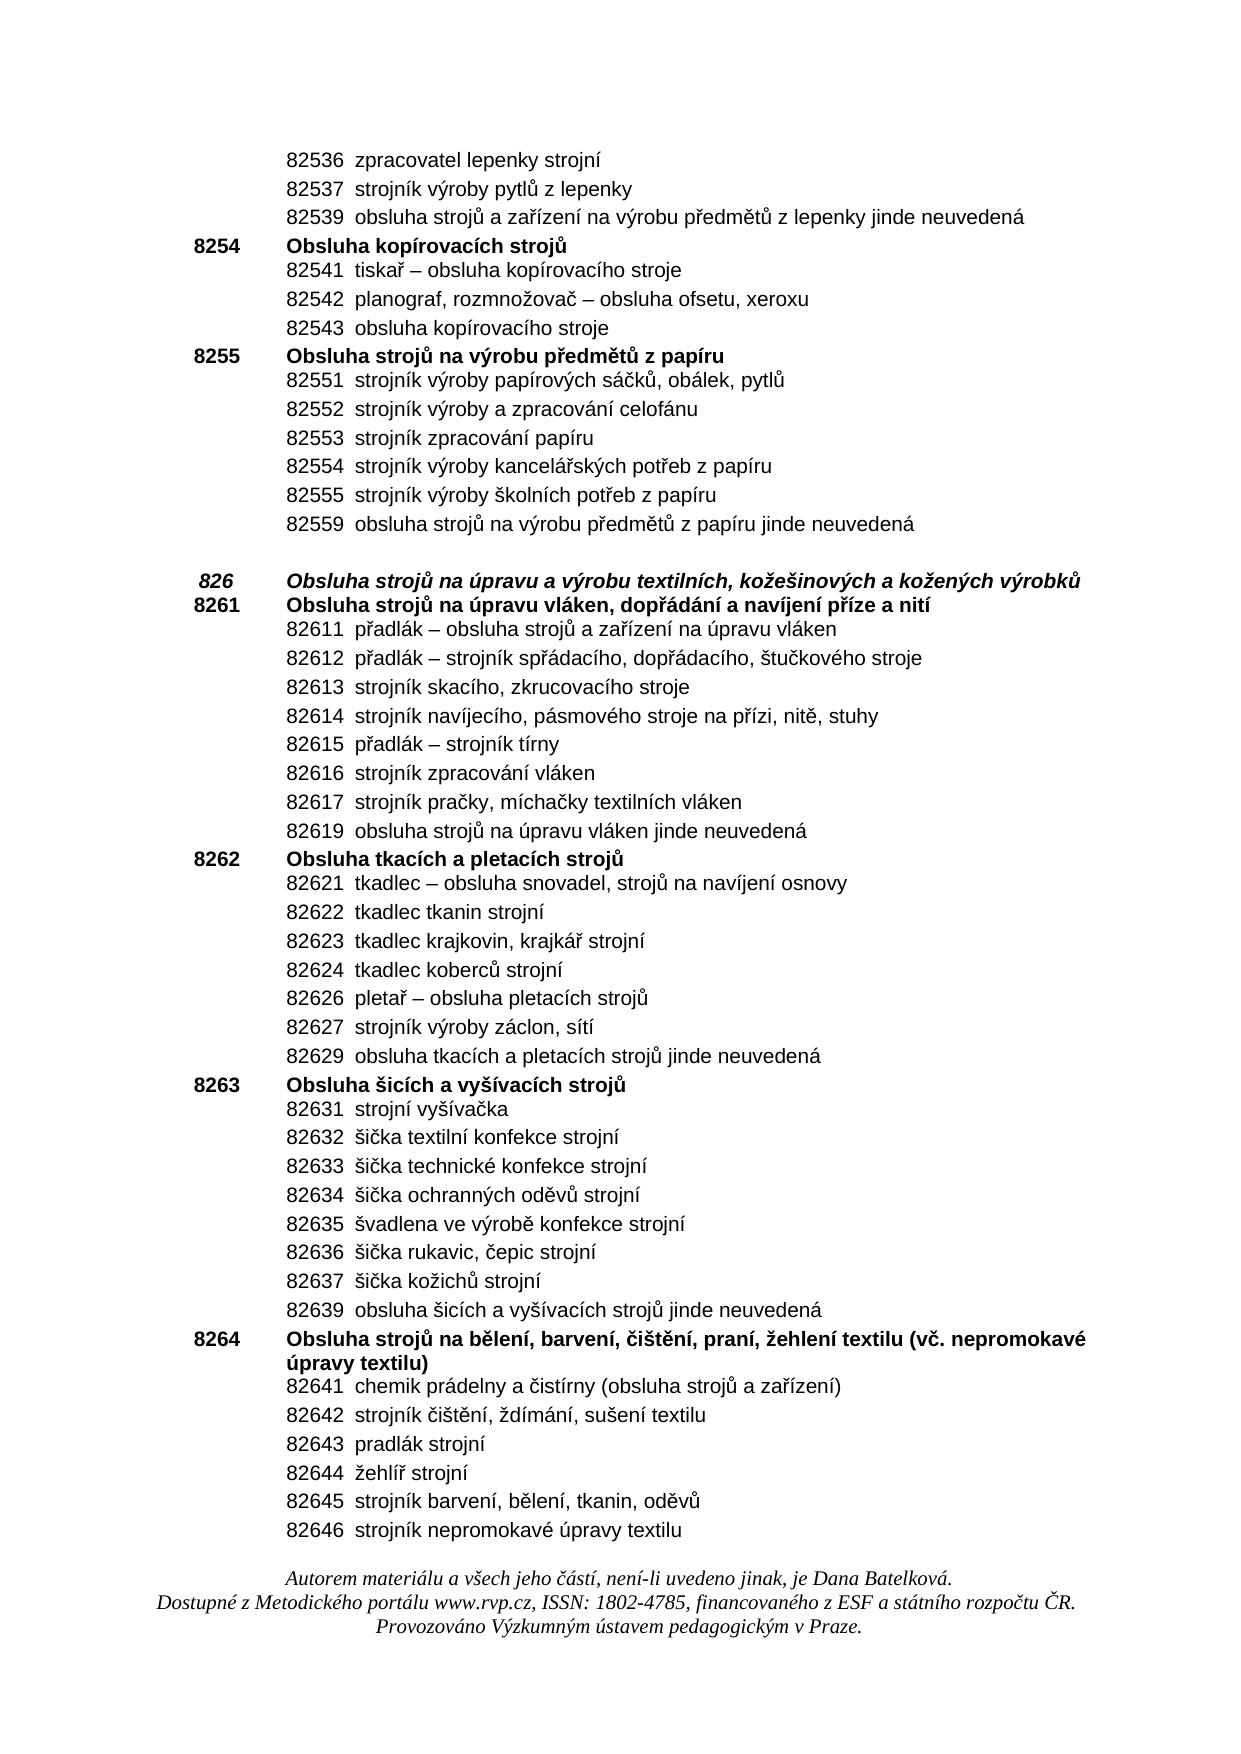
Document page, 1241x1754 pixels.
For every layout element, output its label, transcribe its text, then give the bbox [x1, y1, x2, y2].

table_cell 82615 [286, 732, 354, 761]
table_cell chemik prádelny a čistírny (obsluha strojů a zařízení) [355, 1374, 1093, 1403]
table_cell [148, 1489, 286, 1518]
table_cell [148, 1154, 286, 1183]
table_cell 82551 [286, 368, 354, 397]
table_cell 82612 [286, 646, 354, 675]
table_cell žehlíř strojní [355, 1461, 1093, 1489]
table_cell obsluha šicích a vyšívacích strojů jinde neuvedená [355, 1298, 1093, 1326]
table_cell [148, 368, 286, 397]
table_cell 82542 [286, 287, 354, 315]
table_cell strojník barvení, bělení, tkanin, oděvů [355, 1489, 1093, 1518]
table_cell 82621 [286, 871, 354, 900]
table_cell 82633 [286, 1154, 354, 1183]
table_cell pletař – obsluha pletacích strojů [355, 986, 1093, 1015]
table_cell [148, 148, 286, 176]
table_cell 8264 [148, 1326, 286, 1374]
table_cell [148, 1374, 286, 1403]
table_cell 82644 [286, 1461, 354, 1489]
table_cell přadlák – strojník spřádacího, dopřádacího, štučkového stroje [355, 646, 1093, 675]
table_cell 8261 [148, 593, 286, 617]
table_cell [148, 258, 286, 287]
table_cell [148, 1461, 286, 1489]
table_cell [148, 287, 286, 315]
table_cell [148, 397, 286, 426]
table_cell [148, 1269, 286, 1298]
table_cell Obsluha strojů na bělení, barvení, čištění, praní, žehlení textilu (vč. nepromokavé úpravy textilu) [286, 1326, 1093, 1374]
table_cell 82622 [286, 900, 354, 929]
table_cell 82614 [286, 704, 354, 732]
table_cell tkadlec – obsluha snovadel, strojů na navíjení osnovy [355, 871, 1093, 900]
table_cell [148, 454, 286, 483]
table_cell strojník skacího, zkrucovacího stroje [355, 675, 1093, 703]
table_cell [148, 1096, 286, 1125]
table_cell obsluha kopírovacího stroje [355, 315, 1093, 344]
table_cell [148, 675, 286, 703]
table_cell pradlák strojní [355, 1432, 1093, 1461]
table_cell [148, 1240, 286, 1269]
table_cell 8262 [148, 847, 286, 871]
table_cell obsluha strojů na výrobu předmětů z papíru jinde neuvedená [355, 512, 1093, 541]
table_cell 82613 [286, 675, 354, 703]
table_cell švadlena ve výrobě konfekce strojní [355, 1211, 1093, 1240]
table_cell [148, 483, 286, 512]
table_cell [148, 1211, 286, 1240]
table_cell 82629 [286, 1044, 354, 1072]
table_cell [148, 205, 286, 234]
table_cell 82624 [286, 958, 354, 986]
table_cell 82537 [286, 176, 354, 205]
table_cell 82555 [286, 483, 354, 512]
table_cell 8255 [148, 344, 286, 368]
table_cell [148, 426, 286, 454]
table_cell strojník výroby papírových sáčků, obálek, pytlů [355, 368, 1093, 397]
table_cell [148, 1432, 286, 1461]
table_cell 82541 [286, 258, 354, 287]
table_cell 82539 [286, 205, 354, 234]
table_cell 82636 [286, 1240, 354, 1269]
table_cell 8254 [148, 234, 286, 258]
table_cell planograf, rozmnožovač – obsluha ofsetu, xeroxu [355, 287, 1093, 315]
table_cell 82623 [286, 929, 354, 957]
table_cell [148, 1183, 286, 1211]
table_cell strojní vyšívačka [355, 1096, 1093, 1125]
table_cell přadlák – obsluha strojů a zařízení na úpravu vláken [355, 617, 1093, 646]
table_cell [148, 900, 286, 929]
table_cell [148, 819, 286, 847]
table_cell 82641 [286, 1374, 354, 1403]
table_cell přadlák – strojník tírny [355, 732, 1093, 761]
table_cell šička rukavic, čepic strojní [355, 1240, 1093, 1269]
table_cell 82554 [286, 454, 354, 483]
table_cell [148, 315, 286, 344]
table_cell strojník čištění, ždímání, sušení textilu [355, 1403, 1093, 1432]
table_cell strojník výroby a zpracování celofánu [355, 397, 1093, 426]
table_cell 82626 [286, 986, 354, 1015]
table_cell [148, 1403, 286, 1432]
table_cell tkadlec krajkovin, krajkář strojní [355, 929, 1093, 957]
table_cell 82632 [286, 1125, 354, 1154]
table_cell 82552 [286, 397, 354, 426]
table_cell strojník výroby školních potřeb z papíru [355, 483, 1093, 512]
table_cell 82553 [286, 426, 354, 454]
table_cell [148, 871, 286, 900]
table_cell tkadlec tkanin strojní [355, 900, 1093, 929]
table_cell 82619 [286, 819, 354, 847]
table_cell Obsluha šicích a vyšívacích strojů [286, 1073, 1093, 1096]
table_cell strojník navíjecího, pásmového stroje na přízi, nitě, stuhy [355, 704, 1093, 732]
table_cell [148, 704, 286, 732]
table_cell 82646 [286, 1518, 354, 1547]
table_cell zpracovatel lepenky strojní [355, 148, 1093, 176]
table_cell [148, 1015, 286, 1044]
table_cell 82559 [286, 512, 354, 541]
table_cell [148, 790, 286, 818]
table_cell Obsluha strojů na výrobu předmětů z papíru [286, 344, 1093, 368]
table_cell 82631 [286, 1096, 354, 1125]
table_cell strojník zpracování vláken [355, 761, 1093, 790]
table_cell Obsluha kopírovacích strojů [286, 234, 1093, 258]
table_cell 82642 [286, 1403, 354, 1432]
table_cell strojník zpracování papíru [355, 426, 1093, 454]
table_cell Obsluha strojů na úpravu a výrobu textilních, kožešinových a kožených výrobků [286, 569, 1093, 593]
table_cell 82616 [286, 761, 354, 790]
table_cell obsluha strojů a zařízení na výrobu předmětů z lepenky jinde neuvedená [355, 205, 1093, 234]
table_cell [148, 929, 286, 957]
table_cell 82617 [286, 790, 354, 818]
table_cell [148, 541, 1093, 569]
table_cell 82543 [286, 315, 354, 344]
table_cell Obsluha strojů na úpravu vláken, dopřádání a navíjení příze a nití [286, 593, 1093, 617]
table_cell 82643 [286, 1432, 354, 1461]
table_cell 82637 [286, 1269, 354, 1298]
table_cell [148, 761, 286, 790]
table_cell šička kožichů strojní [355, 1269, 1093, 1298]
table_cell [148, 1518, 286, 1547]
table_cell 82639 [286, 1298, 354, 1326]
table_cell obsluha strojů na úpravu vláken jinde neuvedená [355, 819, 1093, 847]
table_cell [148, 1125, 286, 1154]
table_cell obsluha tkacích a pletacích strojů jinde neuvedená [355, 1044, 1093, 1072]
table_cell 82635 [286, 1211, 354, 1240]
table_cell [148, 1298, 286, 1326]
table_cell strojník nepromokavé úpravy textilu [355, 1518, 1093, 1547]
table_cell tkadlec koberců strojní [355, 958, 1093, 986]
table_cell strojník pračky, míchačky textilních vláken [355, 790, 1093, 818]
table_cell [148, 646, 286, 675]
table_cell [148, 617, 286, 646]
table_cell [148, 986, 286, 1015]
table_cell strojník výroby pytlů z lepenky [355, 176, 1093, 205]
table_cell šička ochranných oděvů strojní [355, 1183, 1093, 1211]
table_cell 82627 [286, 1015, 354, 1044]
table_cell strojník výroby záclon, sítí [355, 1015, 1093, 1044]
table_cell [148, 176, 286, 205]
table_cell Obsluha tkacích a pletacích strojů [286, 847, 1093, 871]
table_cell 82611 [286, 617, 354, 646]
table_cell tiskař – obsluha kopírovacího stroje [355, 258, 1093, 287]
table_cell šička technické konfekce strojní [355, 1154, 1093, 1183]
table_cell [148, 1044, 286, 1072]
table_cell šička textilní konfekce strojní [355, 1125, 1093, 1154]
table_cell 82634 [286, 1183, 354, 1211]
table_cell [148, 958, 286, 986]
table_cell 826 [148, 569, 286, 593]
table_cell 8263 [148, 1073, 286, 1096]
table_cell strojník výroby kancelářských potřeb z papíru [355, 454, 1093, 483]
table_cell 82536 [286, 148, 354, 176]
table_cell [148, 732, 286, 761]
table_cell [148, 512, 286, 541]
table_cell 82645 [286, 1489, 354, 1518]
